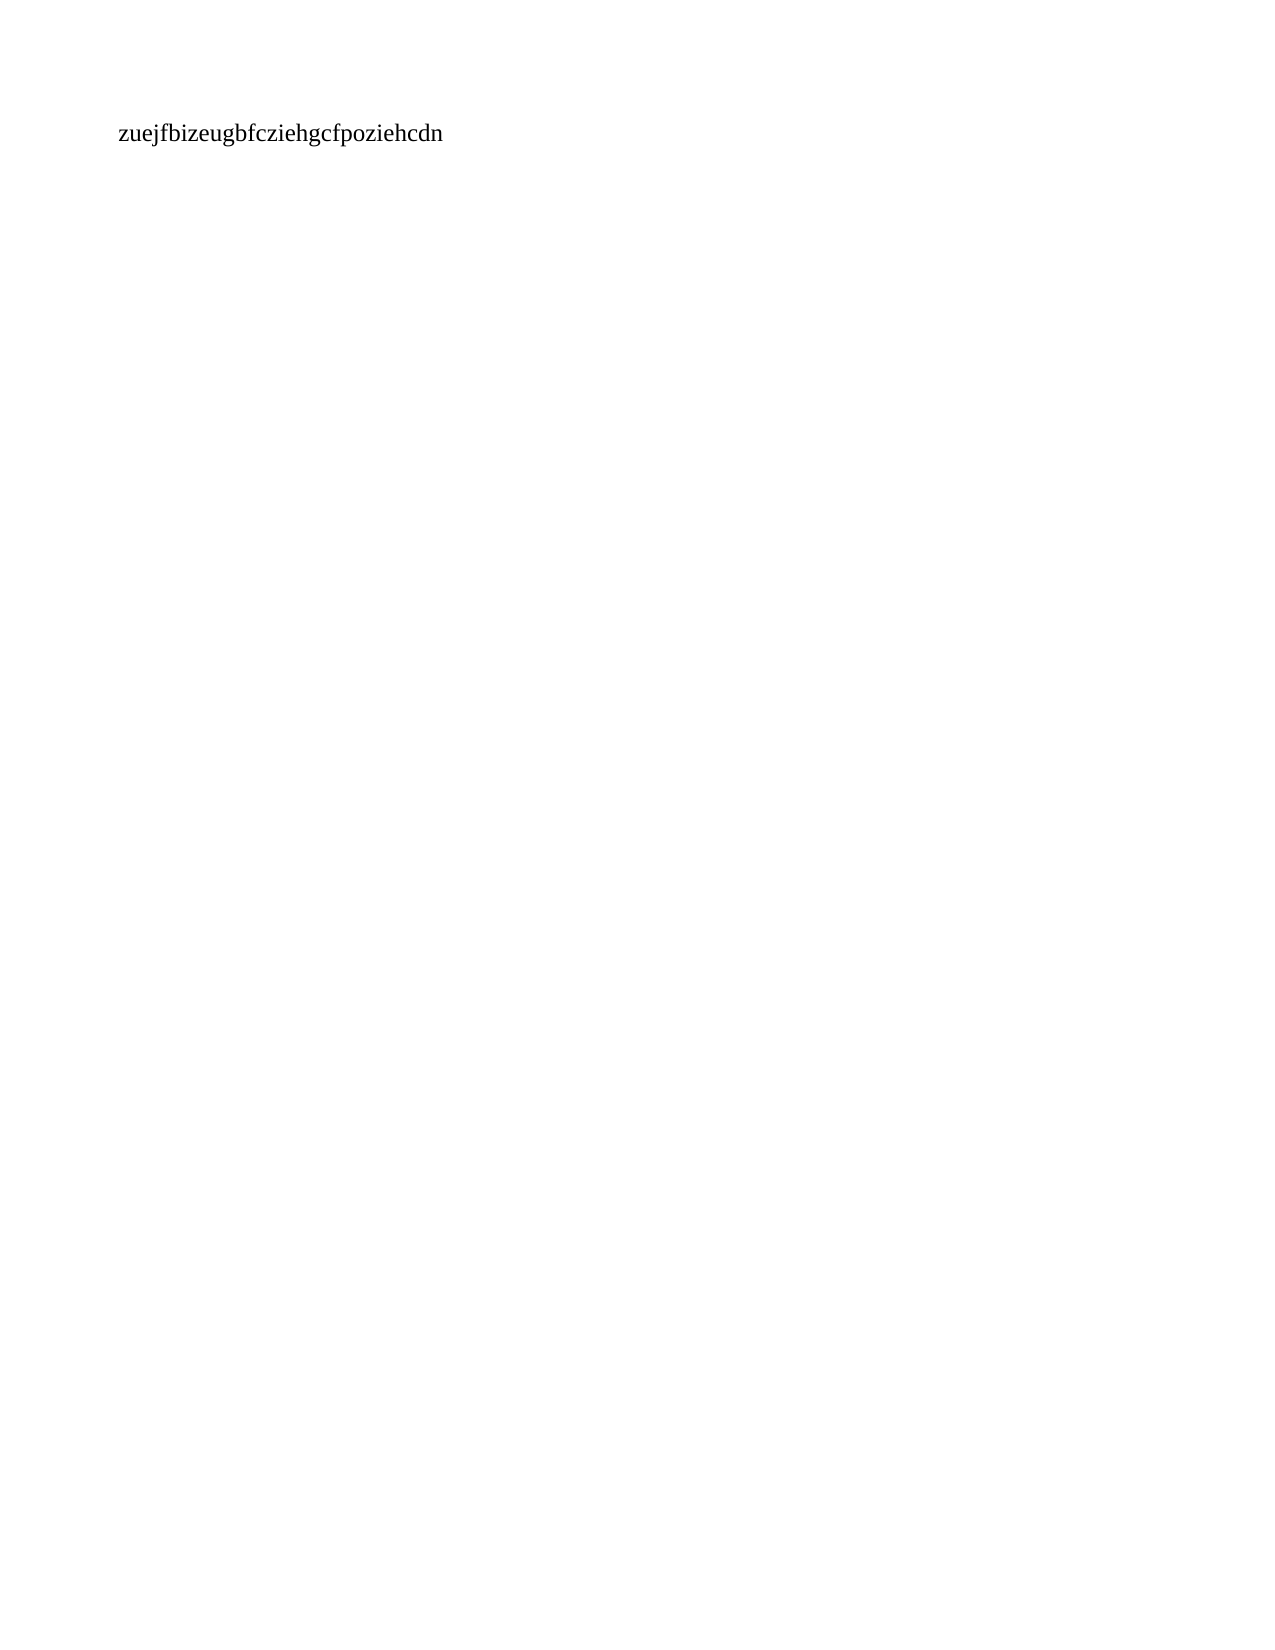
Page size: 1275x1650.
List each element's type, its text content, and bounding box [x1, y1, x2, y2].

text zuejfbizeugbfcziehgcfpoziehcdn [118, 118, 1157, 147]
